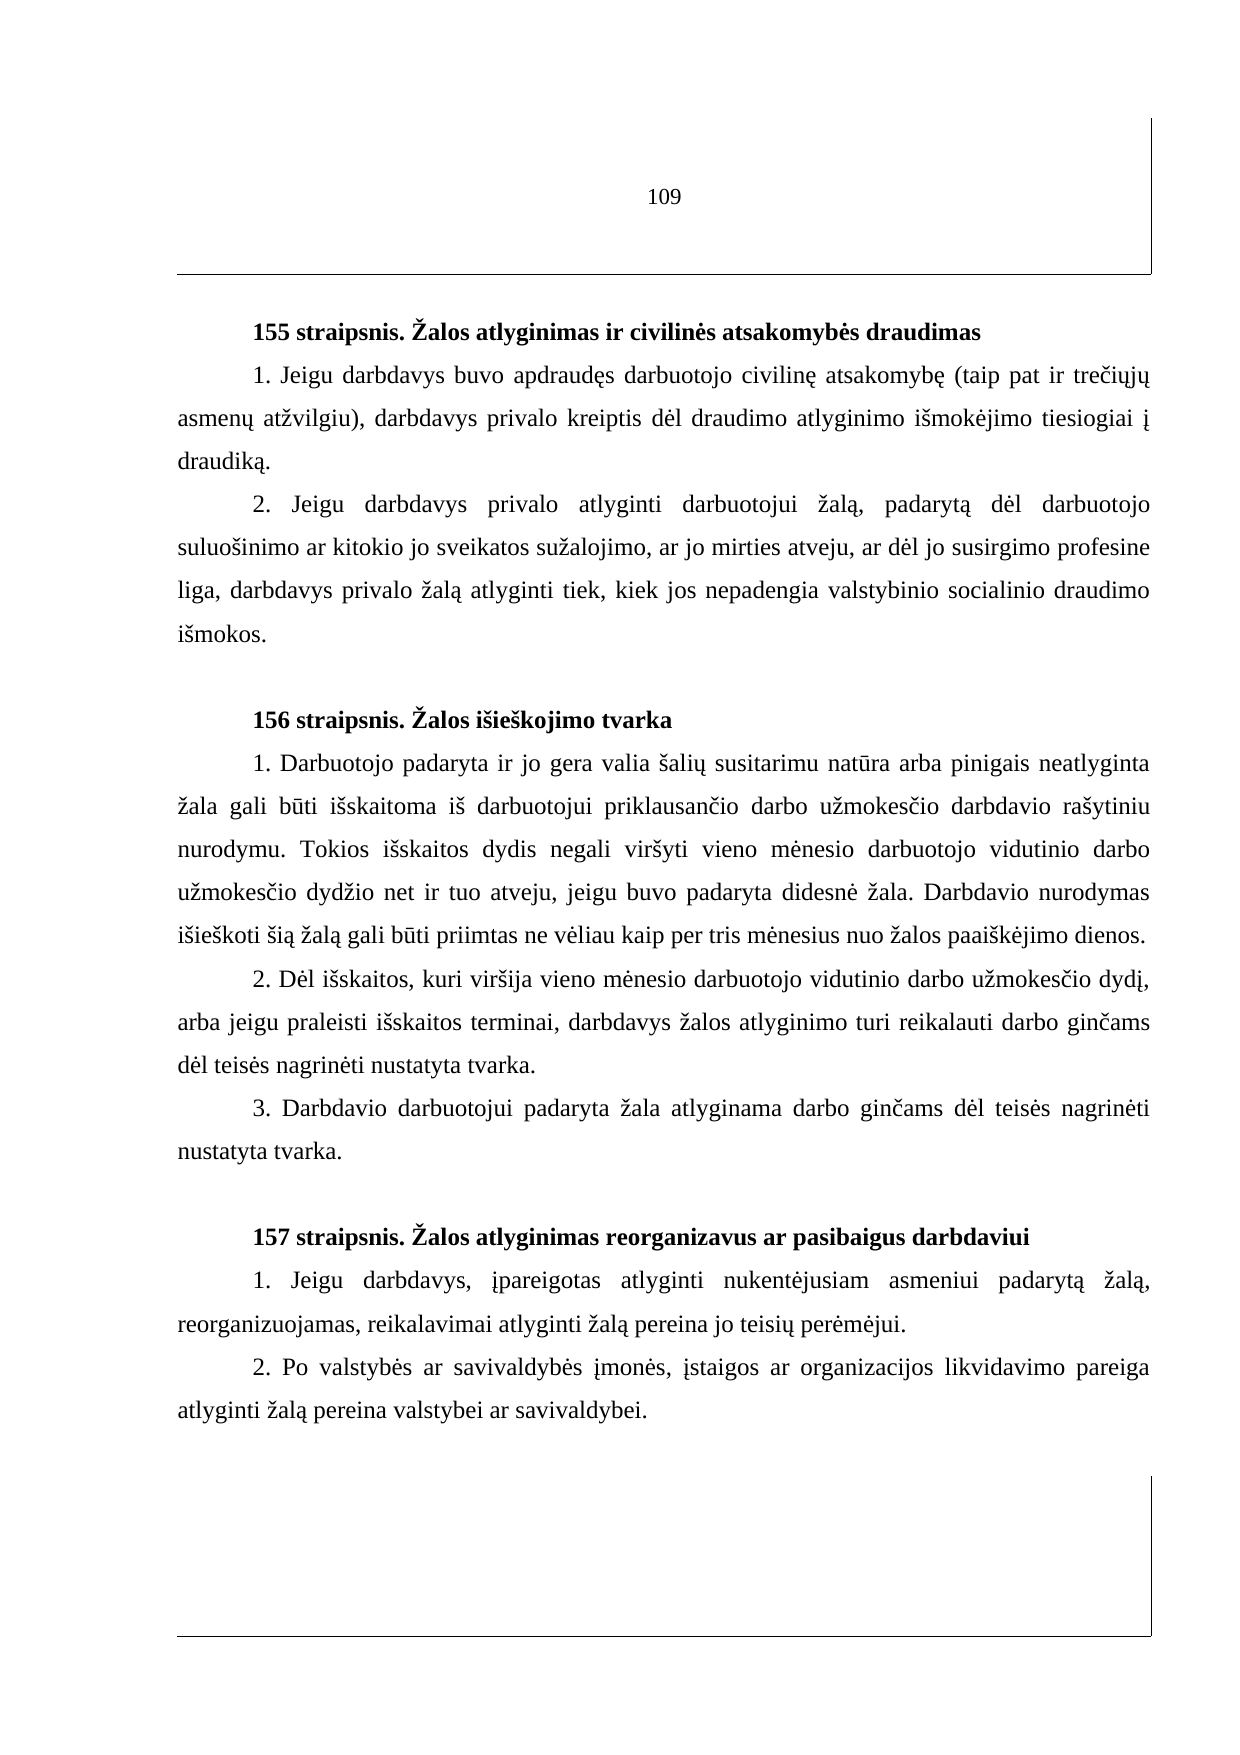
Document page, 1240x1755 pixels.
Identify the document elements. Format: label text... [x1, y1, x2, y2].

text 2. Dėl išskaitos, kuri viršija vieno mėnesio darbuotojo vidutinio darbo užmokesčio dydį, arba jeigu praleisti išskaitos terminai, darbdavys žalos atlyginimo turi reikalauti darbo ginčams dėl teisės nagrinėti nustatyta tvarka. [177, 964, 1151, 1079]
text 2. Jeigu darbdavys privalo atlyginti darbuotojui žalą, padarytą dėl darbuotojo suluošinimo ar kitokio jo sveikatos sužalojimo, ar jo mirties atveju, ar dėl jo susirgimo profesine liga, darbdavys privalo žalą atlyginti tiek, kiek jos nepadengia valstybinio socialinio draudimo išmokos. [177, 489, 1151, 647]
text 3. Darbdavio darbuotojui padaryta žala atlyginama darbo ginčams dėl teisės nagrinėti nustatyta tvarka. [177, 1093, 1151, 1165]
text 1. Jeigu darbdavys, įpareigotas atlyginti nukentėjusiam asmeniui padarytą žalą, reorganizuojamas, reikalavimai atlyginti žalą pereina jo teisių perėmėjui. [177, 1266, 1151, 1337]
text 156 straipsnis. Žalos išieškojimo tvarka [177, 705, 1151, 734]
text 1. Jeigu darbdavys buvo apdraudęs darbuotojo civilinę atsakomybę (taip pat ir trečiųjų asmenų atžvilgiu), darbdavys privalo kreiptis dėl draudimo atlyginimo išmokėjimo tiesiogiai į draudiką. [177, 360, 1151, 475]
text 1. Darbuotojo padaryta ir jo gera valia šalių susitarimu natūra arba pinigais neatlyginta žala gali būti išskaitoma iš darbuotojui priklausančio darbo užmokesčio darbdavio rašytiniu nurodymu. Tokios išskaitos dydis negali viršyti vieno mėnesio darbuotojo vidutinio darbo užmokesčio dydžio net ir tuo atveju, jeigu buvo padaryta didesnė žala. Darbdavio nurodymas išieškoti šią žalą gali būti priimtas ne vėliau kaip per tris mėnesius nuo žalos paaiškėjimo dienos. [177, 748, 1151, 949]
text 157 straipsnis. Žalos atlyginimas reorganizavus ar pasibaigus darbdaviui [177, 1222, 1151, 1251]
text 155 straipsnis. Žalos atlyginimas ir civilinės atsakomybės draudimas [177, 317, 1151, 346]
text 2. Po valstybės ar savivaldybės įmonės, įstaigos ar organizacijos likvidavimo pareiga atlyginti žalą pereina valstybei ar savivaldybei. [177, 1352, 1151, 1424]
